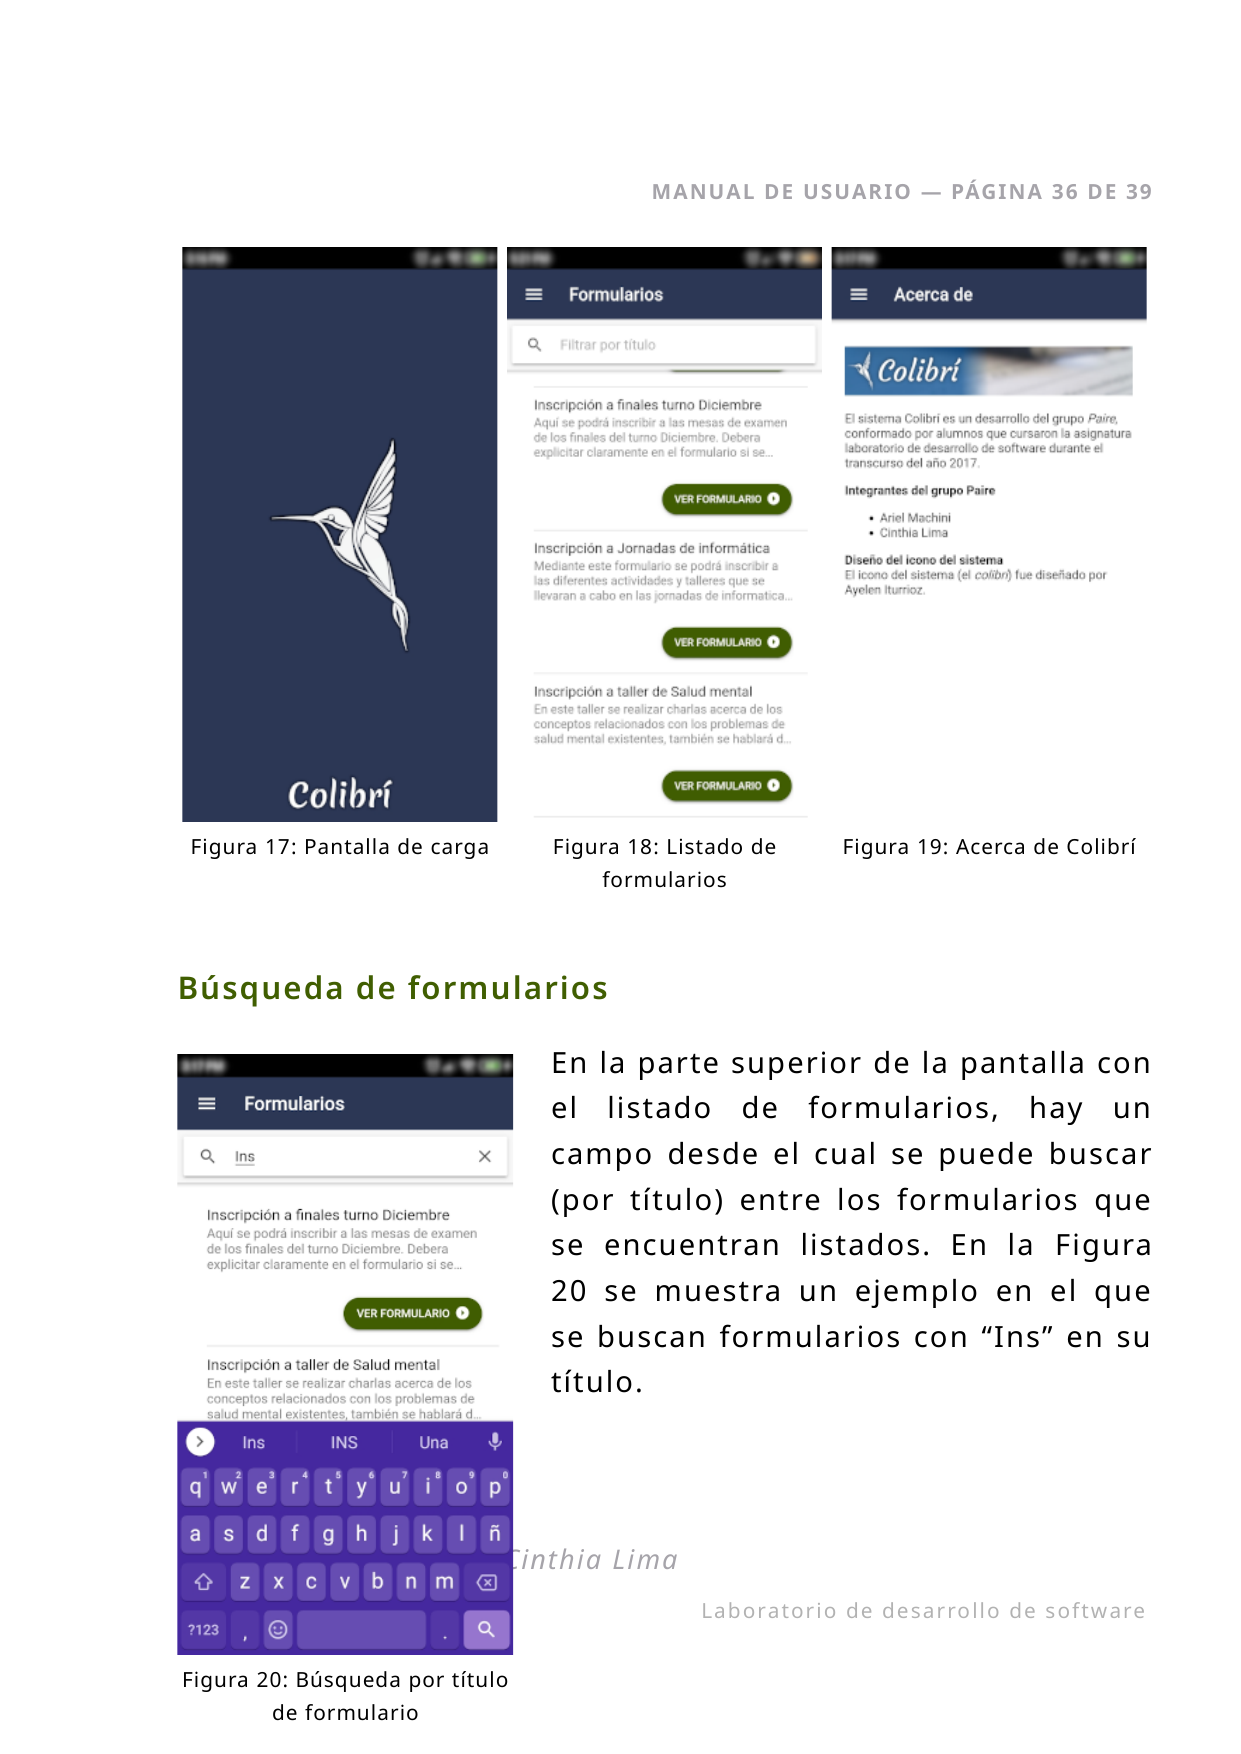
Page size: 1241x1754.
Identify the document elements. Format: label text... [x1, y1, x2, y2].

text Figura 20: Búsqueda por título de formulario [177, 1655, 513, 1726]
picture [831, 247, 1147, 822]
text Figura 17: Pantalla de carga [182, 822, 497, 861]
picture [507, 247, 822, 822]
picture [182, 247, 498, 822]
subtitle Búsqueda de formularios [177, 966, 1152, 1008]
picture [177, 1054, 514, 1655]
text Figura 18: Listado de formularios [507, 822, 822, 893]
text En la parte superior de la pantalla con el listado de formularios, hay un campo desde el cual se puede buscar (por título) entre los formularios que se encuentran listados. En la Figura 20 se muestra un ejemplo en el que se buscan formularios con “Ins” en su título. [177, 1042, 1152, 1401]
text Figura 19: Acerca de Colibrí [832, 822, 1147, 861]
